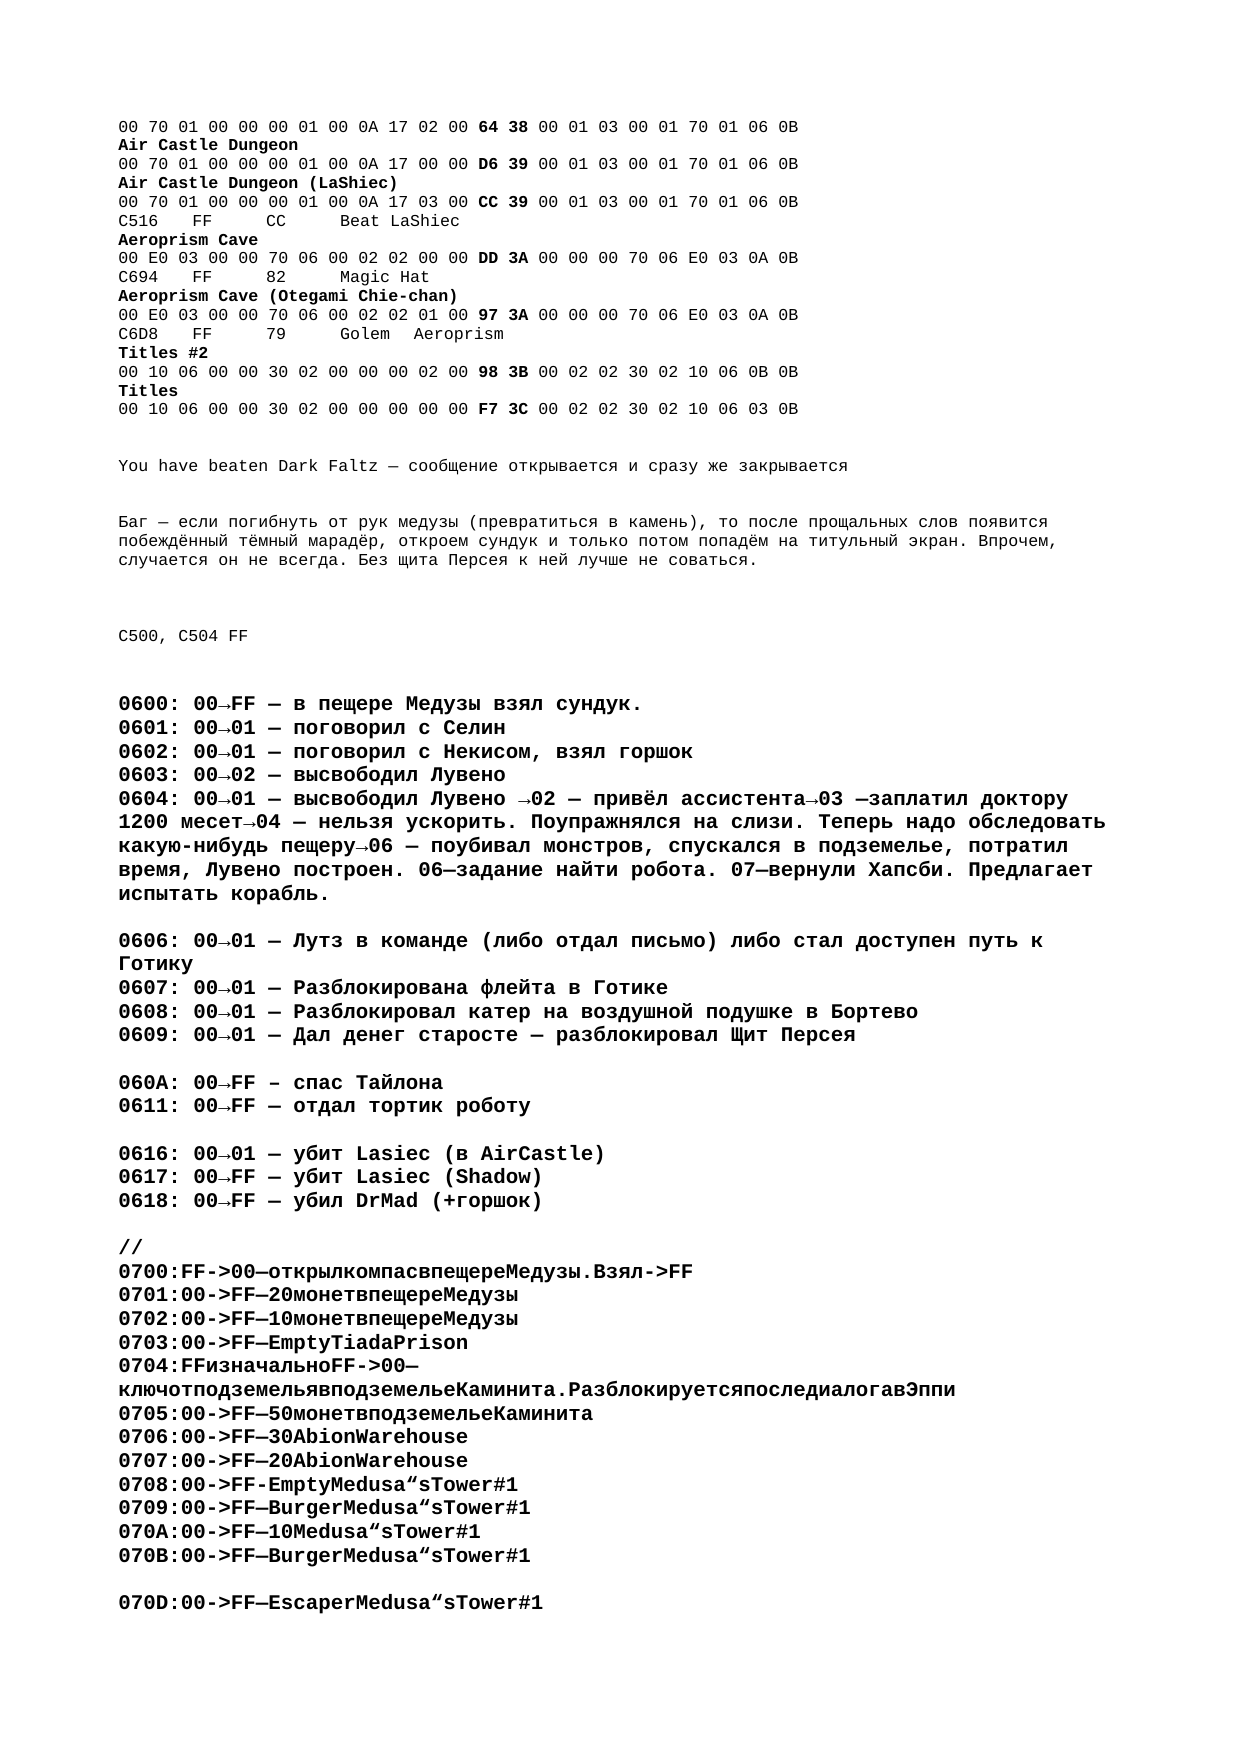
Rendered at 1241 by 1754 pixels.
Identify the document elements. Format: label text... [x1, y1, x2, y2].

text You have beaten Dark Faltz — сообщение открывается и сразу же закрывается [118, 457, 1122, 476]
text 0608: 00→01 — Разблокировал катер на воздушной подушке в Бортево [118, 1001, 1122, 1024]
text // [118, 1237, 1122, 1261]
text 00 70 01 00 00 00 01 00 0A 17 00 00 D6 39 00 01 03 00 01 70 01 06 0B [118, 156, 1122, 175]
text 00 E0 03 00 00 70 06 00 02 02 01 00 97 3A 00 00 00 70 06 E0 03 0A 0B [118, 307, 1122, 326]
text 070D:00->FF—EscaperMedusa“sTower#1 [118, 1592, 1122, 1616]
text 070B:00->FF—BurgerMedusa“sTower#1 [118, 1544, 1122, 1568]
text 0606: 00→01 — Лутз в команде (либо отдал письмо) либо стал доступен путь к Готику [118, 930, 1122, 977]
text 0617: 00→FF — убит Lasiec (Shadow) [118, 1166, 1122, 1190]
text 0601: 00→01 — поговорил с Селин [118, 717, 1122, 741]
text Titles #2 [118, 344, 1122, 363]
text Air Castle Dungeon (LaShiec) [118, 175, 1122, 193]
text Air Castle Dungeon [118, 137, 1122, 156]
text 0607: 00→01 — Разблокирована флейта в Готике [118, 977, 1122, 1001]
text Aeroprism Cave [118, 231, 1122, 250]
text Titles [118, 382, 1122, 401]
text C516 FF CC Beat LaShiec [118, 212, 1122, 231]
text 0609: 00→01 — Дал денег старосте — разблокировал Щит Персея [118, 1024, 1122, 1048]
text 00 10 06 00 00 30 02 00 00 00 02 00 98 3B 00 02 02 30 02 10 06 0B 0B [118, 363, 1122, 382]
text Баг — если погибнуть от рук медузы (превратиться в камень), то после прощальных слов появится побеждённый тёмный марадёр, откроем сундук и только потом попадём на титульный экран. Впрочем, случается он не всегда. Без щита Персея к ней лучше не соваться. [118, 514, 1122, 571]
text 0611: 00→FF — отдал тортик роботу [118, 1095, 1122, 1119]
text 060A: 00→FF – спас Тайлона [118, 1072, 1122, 1095]
text Aeroprism Cave (Otegami Chie-chan) [118, 288, 1122, 307]
text 0708:00->FF-EmptyMedusa“sTower#1 [118, 1474, 1122, 1497]
text 0709:00->FF—BurgerMedusa“sTower#1 [118, 1497, 1122, 1521]
text 0618: 00→FF — убил DrMad (+горшок) [118, 1190, 1122, 1213]
text 0705:00->FF—50монетвподземельеКаминита [118, 1403, 1122, 1426]
text 0706:00->FF—30AbionWarehouse [118, 1426, 1122, 1450]
text 00 E0 03 00 00 70 06 00 02 02 00 00 DD 3A 00 00 00 70 06 E0 03 0A 0B [118, 250, 1122, 269]
text 0616: 00→01 — убит Lasiec (в AirCastle) [118, 1143, 1122, 1166]
text 0704:FFизначальноFF->00—ключотподземельявподземельеКаминита.РазблокируетсяпоследиалогавЭппи [118, 1355, 1122, 1403]
text 0707:00->FF—20AbionWarehouse [118, 1450, 1122, 1474]
text 0600: 00→FF — в пещере Медузы взял сундук. [118, 693, 1122, 717]
text C6D8 FF 79 Golem Aeroprism [118, 326, 1122, 344]
text 070A:00->FF—10Medusa“sTower#1 [118, 1521, 1122, 1544]
text 0603: 00→02 — высвободил Лувено [118, 764, 1122, 788]
text 0703:00->FF—EmptyTiadaPrison [118, 1332, 1122, 1355]
text 00 70 01 00 00 00 01 00 0A 17 03 00 CC 39 00 01 03 00 01 70 01 06 0B [118, 193, 1122, 212]
text 00 70 01 00 00 00 01 00 0A 17 02 00 64 38 00 01 03 00 01 70 01 06 0B [118, 118, 1122, 137]
text C694 FF 82 Magic Hat [118, 269, 1122, 288]
text 0700:FF->00—открылкомпасвпещереМедузы.Взял->FF [118, 1261, 1122, 1284]
text 00 10 06 00 00 30 02 00 00 00 00 00 F7 3C 00 02 02 30 02 10 06 03 0B [118, 401, 1122, 420]
text C500, C504 FF [118, 627, 1122, 646]
text 0602: 00→01 — поговорил с Некисом, взял горшок [118, 741, 1122, 764]
text 0701:00->FF—20монетвпещереМедузы [118, 1284, 1122, 1308]
text 0604: 00→01 — высвободил Лувено →02 — привёл ассистента→03 —заплатил доктору 1200 месет→04 — нельзя ускорить. Поупражнялся на слизи. Теперь надо обследовать какую-нибудь пещеру→06 — поубивал монстров, спускался в подземелье, потратил время, Лувено построен. 06—задание найти робота. 07—вернули Хапсби. Предлагает испытать корабль. [118, 788, 1122, 906]
text 0702:00->FF—10монетвпещереМедузы [118, 1308, 1122, 1332]
